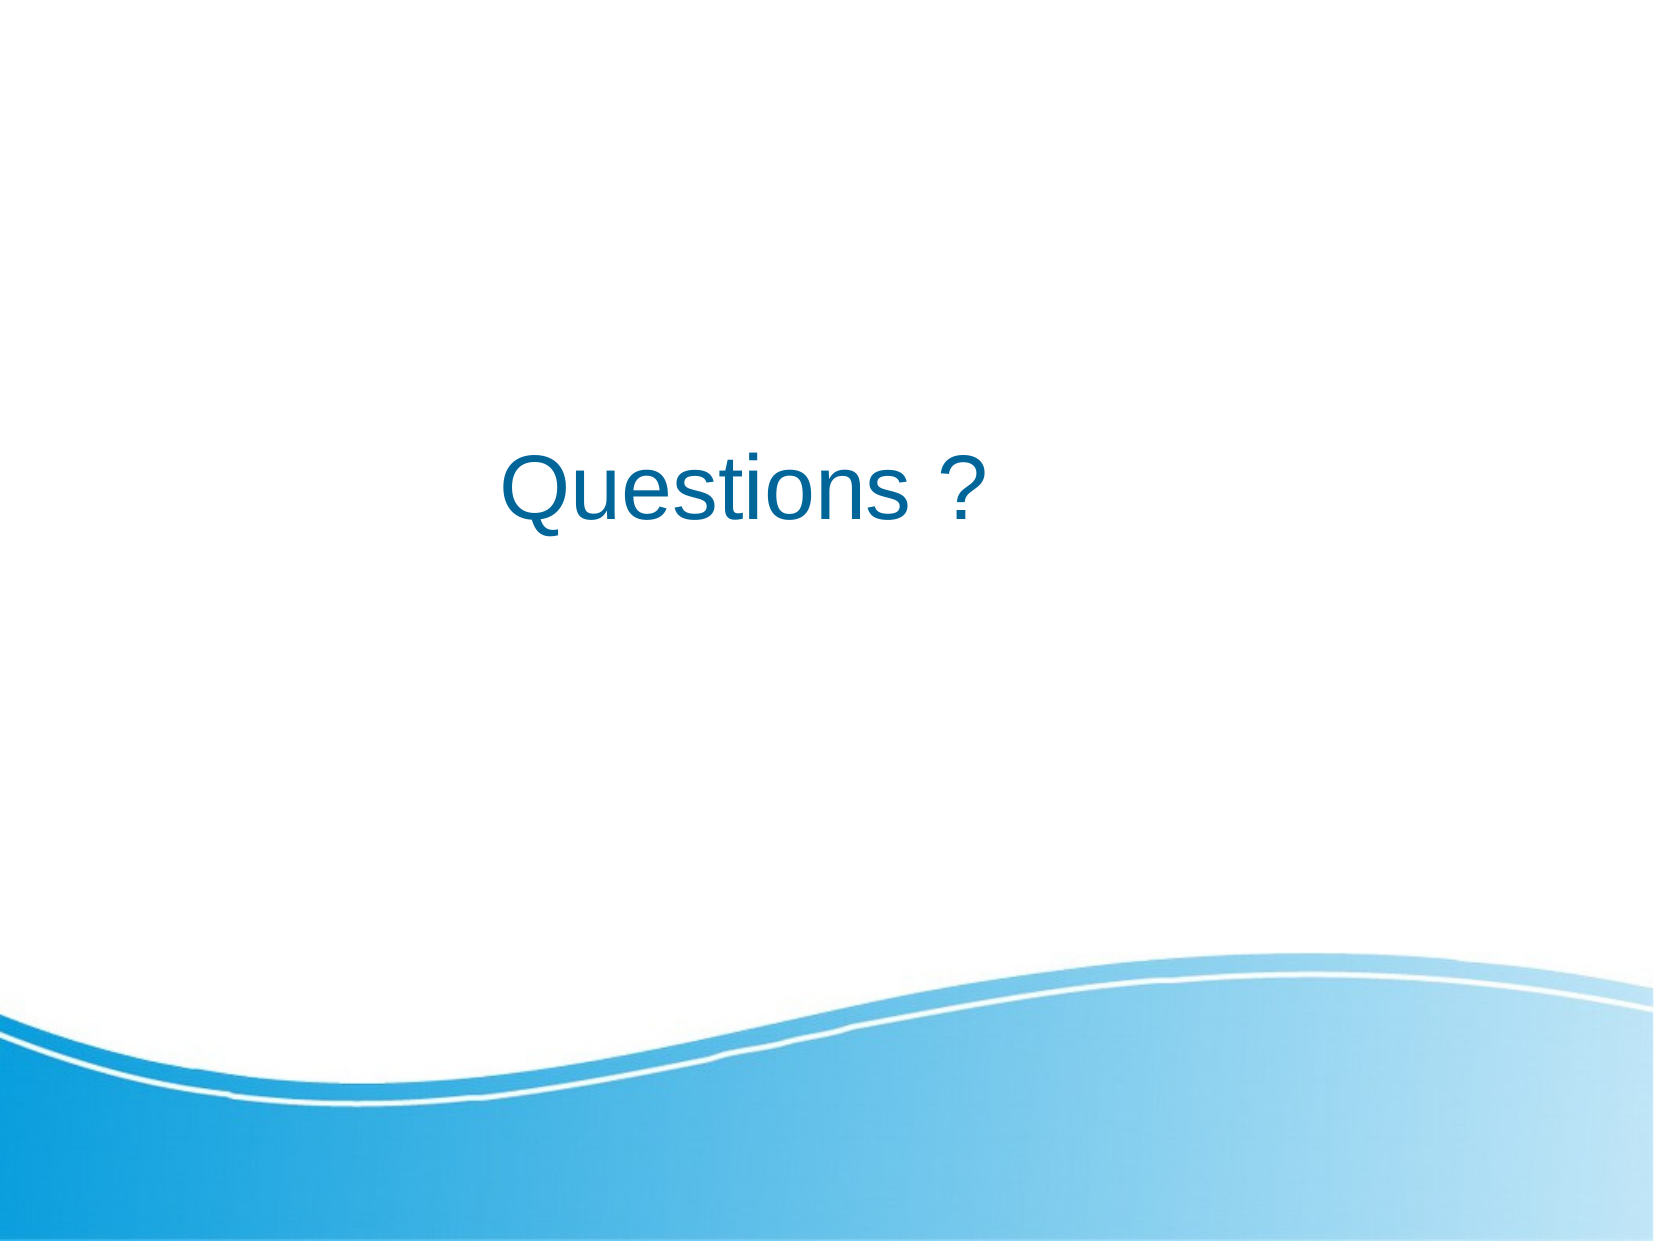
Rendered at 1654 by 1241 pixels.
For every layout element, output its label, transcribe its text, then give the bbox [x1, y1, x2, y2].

picture [0, 952, 1654, 1241]
picture [85, 1053, 95, 1059]
title Questions ? [0, 384, 1489, 592]
